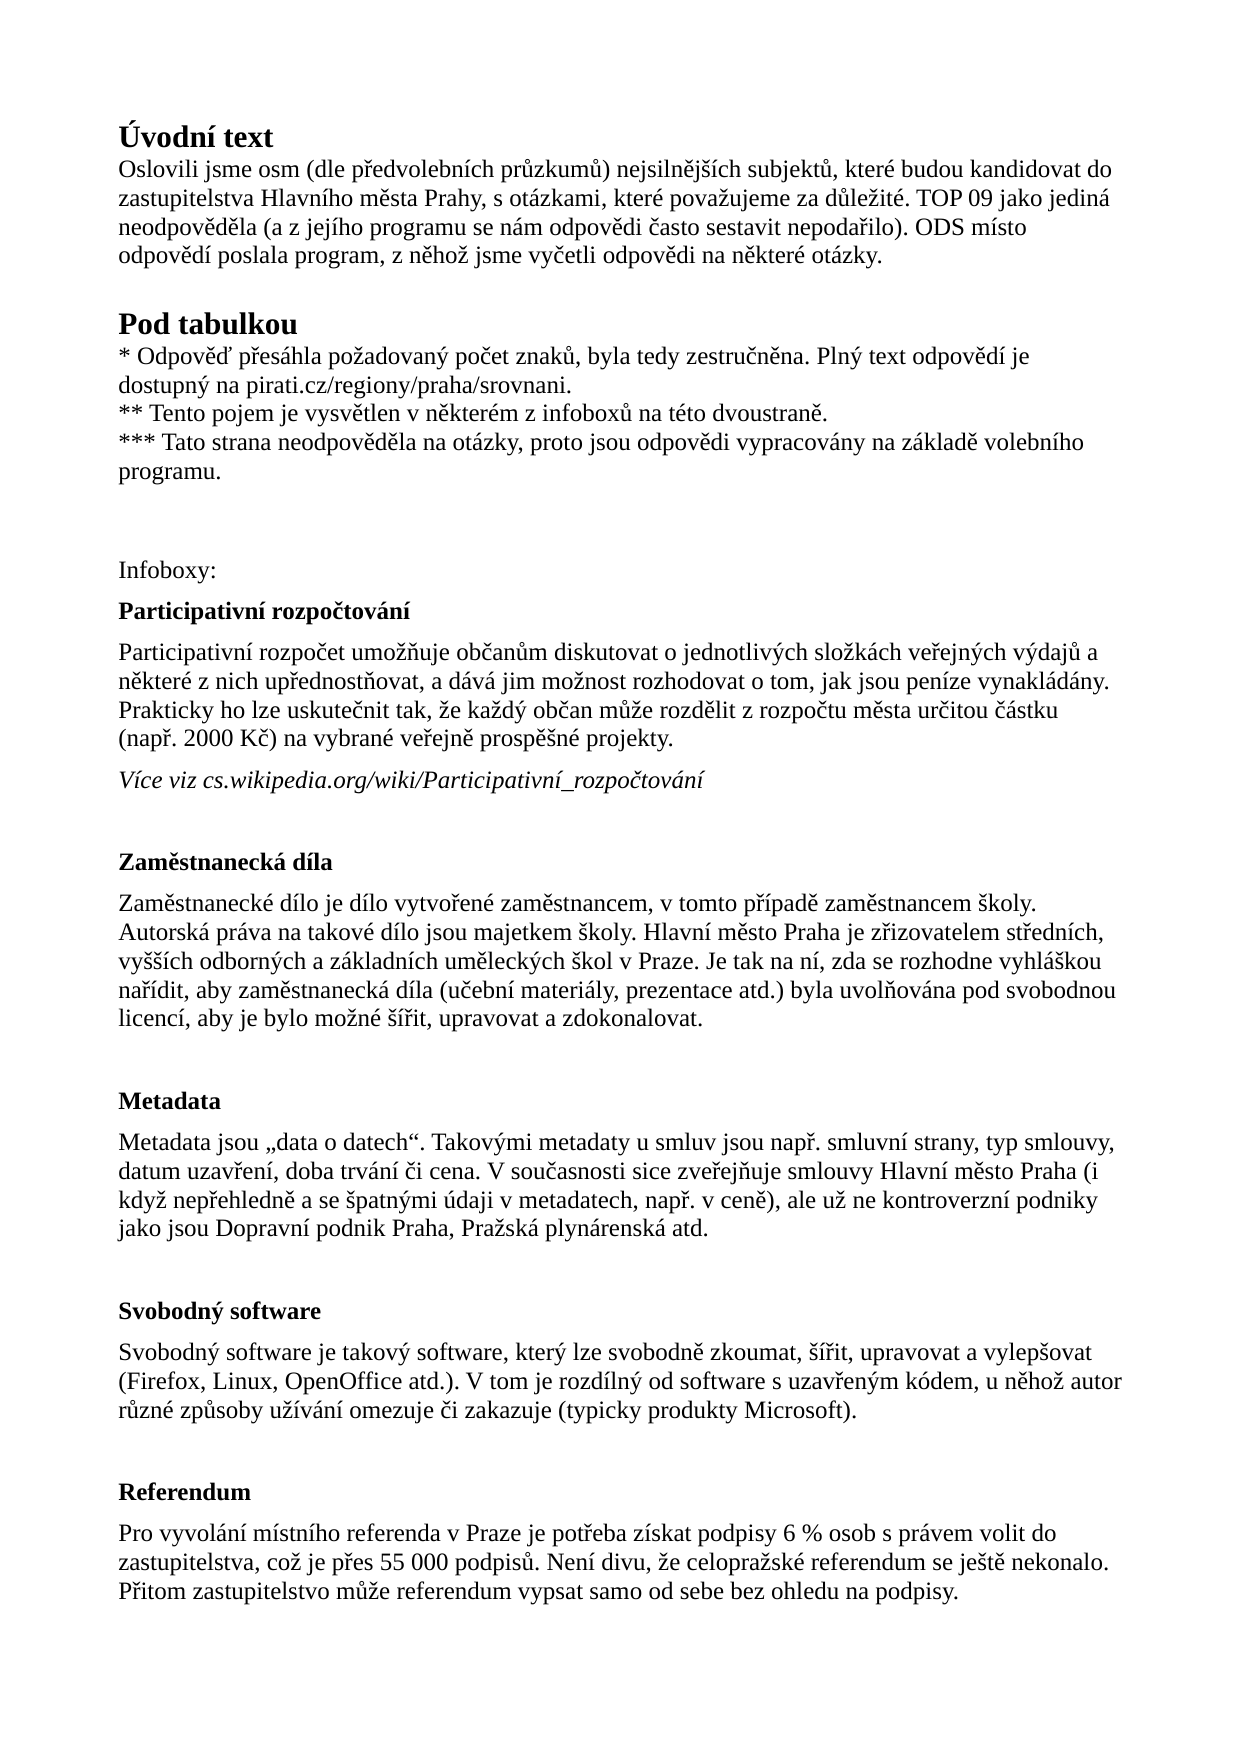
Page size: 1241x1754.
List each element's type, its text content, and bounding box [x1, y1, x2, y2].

text Úvodní text [118, 118, 1122, 154]
text Metadata [118, 1086, 1122, 1115]
text Referendum [118, 1477, 1122, 1506]
text * Odpověď přesáhla požadovaný počet znaků, byla tedy zestručněna. Plný text odpovědí je dostupný na pirati.cz/regiony/praha/srovnani. [118, 341, 1122, 398]
text ** Tento pojem je vysvětlen v některém z infoboxů na této dvoustraně. [118, 398, 1122, 427]
text Pro vyvolání místního referenda v Praze je potřeba získat podpisy 6 % osob s právem volit do zastupitelstva, což je přes 55 000 podpisů. Není divu, že celopražské referendum se ještě nekonalo. Přitom zastupitelstvo může referendum vypsat samo od sebe bez ohledu na podpisy. [118, 1518, 1122, 1605]
text Zaměstnanecké dílo je dílo vytvořené zaměstnancem, v tomto případě zaměstnancem školy. Autorská práva na takové dílo jsou majetkem školy. Hlavní město Praha je zřizovatelem středních, vyšších odborných a základních uměleckých škol v Praze. Je tak na ní, zda se rozhodne vyhláškou nařídit, aby zaměstnanecká díla (učební materiály, prezentace atd.) byla uvolňována pod svobodnou licencí, aby je bylo možné šířit, upravovat a zdokonalovat. [118, 888, 1122, 1032]
text Oslovili jsme osm (dle předvolebních průzkumů) nejsilnějších subjektů, které budou kandidovat do zastupitelstva Hlavního města Prahy, s otázkami, které považujeme za důležité. TOP 09 jako jediná neodpověděla (a z jejího programu se nám odpovědi často sestavit nepodařilo). ODS místo odpovědí poslala program, z něhož jsme vyčetli odpovědi na některé otázky. [118, 154, 1122, 269]
text Více viz cs.wikipedia.org/wiki/Participativní_rozpočtování [118, 765, 1122, 793]
text Participativní rozpočet umožňuje občanům diskutovat o jednotlivých složkách veřejných výdajů a některé z nich upřednostňovat, a dává jim možnost rozhodovat o tom, jak jsou peníze vynakládány. Prakticky ho lze uskutečnit tak, že každý občan může rozdělit z rozpočtu města určitou částku (např. 2000 Kč) na vybrané veřejně prospěšné projekty. [118, 637, 1122, 752]
text Infoboxy: [118, 555, 1122, 583]
text Pod tabulkou [118, 305, 1122, 341]
text Svobodný software [118, 1296, 1122, 1325]
text Participativní rozpočtování [118, 596, 1122, 625]
text Zaměstnanecká díla [118, 847, 1122, 876]
text Metadata jsou „data o datech“. Takovými metadaty u smluv jsou např. smluvní strany, typ smlouvy, datum uzavření, doba trvání či cena. V současnosti sice zveřejňuje smlouvy Hlavní město Praha (i když nepřehledně a se špatnými údaji v metadatech, např. v ceně), ale už ne kontroverzní podniky jako jsou Dopravní podnik Praha, Pražská plynárenská atd. [118, 1127, 1122, 1242]
text *** Tato strana neodpověděla na otázky, proto jsou odpovědi vypracovány na základě volebního programu. [118, 427, 1122, 485]
text Svobodný software je takový software, který lze svobodně zkoumat, šířit, upravovat a vylepšovat (Firefox, Linux, OpenOffice atd.). V tom je rozdílný od software s uzavřeným kódem, u něhož autor různé způsoby užívání omezuje či zakazuje (typicky produkty Microsoft). [118, 1337, 1122, 1423]
